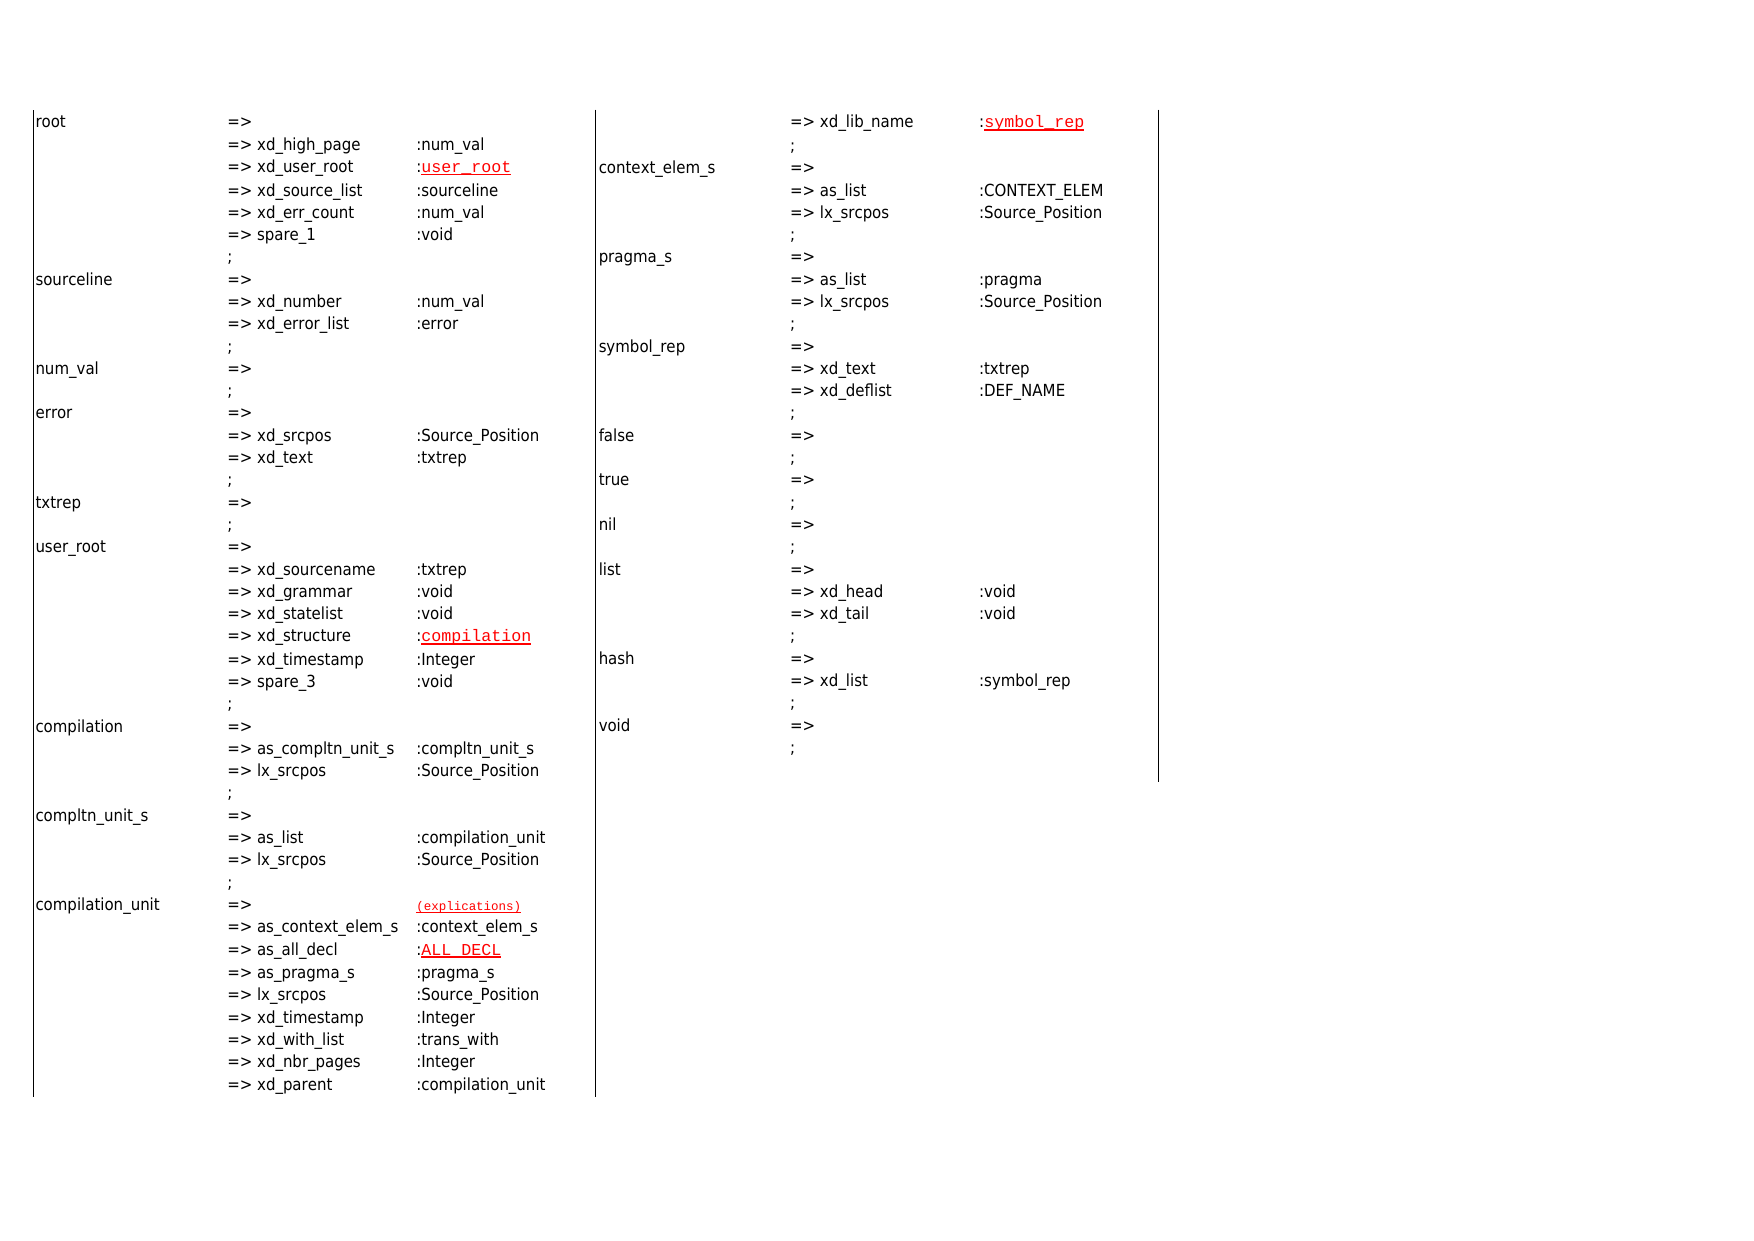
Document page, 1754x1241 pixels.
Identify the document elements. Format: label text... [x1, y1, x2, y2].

text ; [596, 448, 1158, 470]
text true => [596, 470, 1158, 492]
text context_elem_s => [596, 158, 1158, 180]
text => xd_text :txtrep [34, 448, 595, 470]
text compilation => [34, 717, 595, 739]
text pragma_s => [596, 247, 1158, 269]
text ; [596, 626, 1158, 648]
text list => [596, 559, 1158, 582]
text nil => [596, 515, 1158, 537]
text ; [596, 136, 1158, 158]
text ; [34, 381, 595, 403]
text => xd_timestamp :Integer [34, 1007, 595, 1030]
text hash => [596, 648, 1158, 671]
text => as_all_decl :ALL_DECL [34, 939, 595, 963]
text => xd_high_page :num_val [34, 135, 595, 157]
text root => [32, 109, 595, 135]
text => xd_source_list :sourceline [34, 180, 595, 203]
text => as_list :CONTEXT_ELEM [596, 180, 1158, 203]
text ; [34, 247, 595, 269]
text num_val => [34, 359, 595, 381]
text => xd_tail :void [596, 604, 1158, 626]
text ; [34, 515, 595, 537]
text => as_pragma_s :pragma_s [34, 963, 595, 985]
text ; [34, 873, 595, 895]
text sourceline => [34, 269, 595, 292]
text => xd_number :num_val [34, 292, 595, 314]
text => xd_parent :compilation_unit [34, 1074, 595, 1097]
text false => [596, 426, 1158, 448]
text => xd_structure :compilation [34, 626, 595, 650]
text void => [596, 715, 1158, 738]
text => as_list :pragma [596, 269, 1158, 292]
text ; [596, 314, 1158, 336]
text => as_list :compilation_unit [34, 828, 595, 850]
text => xd_lib_name :symbol_rep [596, 109, 1158, 136]
text => xd_statelist :void [34, 604, 595, 626]
text ; [596, 225, 1158, 247]
text symbol_rep => [596, 336, 1158, 359]
text => spare_1 :void [34, 225, 595, 247]
text ; [34, 783, 595, 806]
text => xd_with_list :trans_with [34, 1030, 595, 1052]
text compilation_unit => (explications) [34, 895, 595, 917]
text => lx_srcpos :Source_Position [34, 985, 595, 1007]
text => xd_error_list :error [34, 314, 595, 336]
text user_root => [34, 537, 595, 559]
text => xd_user_root :user_root [34, 157, 595, 180]
text error => [34, 403, 595, 426]
text ; [596, 738, 1158, 760]
text => as_compltn_unit_s :compltn_unit_s [34, 739, 595, 761]
text ; [34, 470, 595, 492]
text => xd_sourcename :txtrep [34, 559, 595, 582]
text => xd_deflist :DEF_NAME [596, 381, 1158, 403]
text => spare_3 :void [34, 672, 595, 694]
text => lx_srcpos :Source_Position [34, 850, 595, 873]
text ; [596, 537, 1158, 559]
text compltn_unit_s => [34, 806, 595, 828]
text ; [34, 694, 595, 717]
text => xd_err_count :num_val [34, 203, 595, 225]
text => xd_head :void [596, 582, 1158, 604]
text => lx_srcpos :Source_Position [34, 761, 595, 783]
text => lx_srcpos :Source_Position [596, 203, 1158, 225]
text => xd_grammar :void [34, 582, 595, 604]
text ; [596, 492, 1158, 515]
text ; [34, 336, 595, 359]
text ; [596, 693, 1158, 715]
text => xd_timestamp :Integer [34, 650, 595, 672]
text => xd_srcpos :Source_Position [34, 426, 595, 448]
text => lx_srcpos :Source_Position [596, 292, 1158, 314]
text => xd_text :txtrep [596, 359, 1158, 381]
text txtrep => [34, 492, 595, 515]
text => xd_list :symbol_rep [596, 671, 1158, 693]
text ; [596, 403, 1158, 426]
text => xd_nbr_pages :Integer [34, 1052, 595, 1074]
text => as_context_elem_s :context_elem_s [34, 917, 595, 939]
